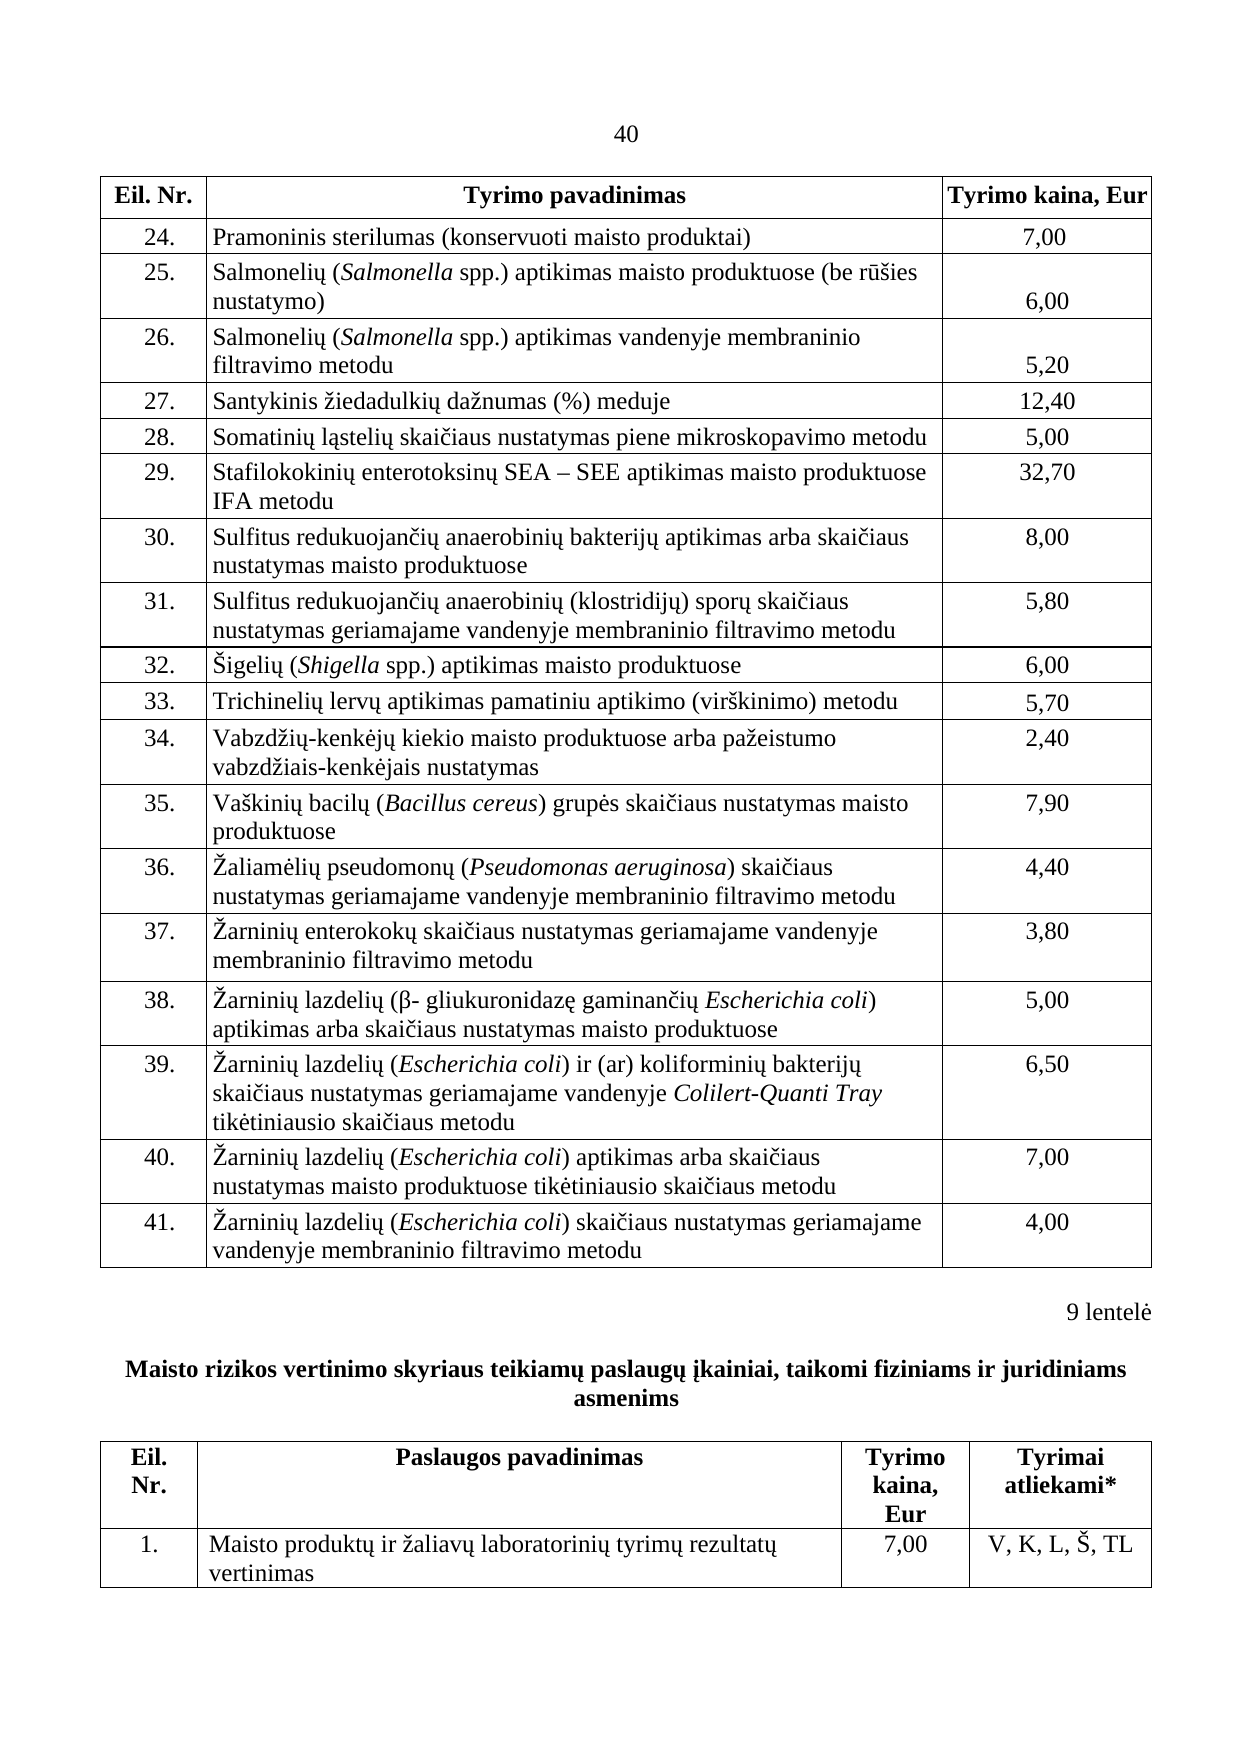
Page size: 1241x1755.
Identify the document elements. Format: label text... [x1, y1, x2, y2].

table_cell Žarninių lazdelių (Escherichia coli) skaičiaus nustatymas geriamajame vandenyje membraninio filtravimo metodu [207, 1204, 942, 1267]
table_header Eil. Nr. [101, 1442, 197, 1528]
table_cell 30. [101, 519, 206, 582]
table_cell 1. [101, 1529, 197, 1587]
table_cell 36. [101, 849, 206, 912]
table_cell Trichinelių lervų aptikimas pamatiniu aptikimo (virškinimo) metodu [207, 683, 942, 719]
table_cell 32. [101, 648, 206, 682]
table_cell Stafilokokinių enterotoksinų SEA – SEE aptikimas maisto produktuose IFA metodu [207, 454, 942, 518]
table_cell 7,00 [842, 1529, 969, 1587]
table_cell Salmonelių (Salmonella spp.) aptikimas vandenyje membraninio filtravimo metodu [207, 319, 942, 382]
table_cell 31. [101, 583, 206, 646]
table_cell 41. [101, 1204, 206, 1267]
table_cell 32,70 [943, 454, 1151, 518]
table_cell Santykinis žiedadulkių dažnumas (%) meduje [207, 383, 942, 418]
table_cell Pramoninis sterilumas (konservuoti maisto produktai) [207, 219, 942, 253]
table_cell 7,00 [943, 1140, 1151, 1203]
table_header Tyrimo kaina, Eur [943, 177, 1151, 218]
table_cell Sulfitus redukuojančių anaerobinių bakterijų aptikimas arba skaičiaus nustatymas maisto produktuose [207, 519, 942, 582]
table_cell 26. [101, 319, 206, 382]
table_cell 37. [101, 914, 206, 981]
table_cell Salmonelių (Salmonella spp.) aptikimas maisto produktuose (be rūšies nustatymo) [207, 254, 942, 318]
table_cell 5,00 [943, 419, 1151, 453]
table_cell 33. [101, 683, 206, 719]
table_header Eil. Nr. [101, 177, 206, 218]
table_cell 34. [101, 720, 206, 784]
table_cell Žaliamėlių pseudomonų (Pseudomonas aeruginosa) skaičiaus nustatymas geriamajame vandenyje membraninio filtravimo metodu [207, 849, 942, 912]
table_cell 5,80 [943, 583, 1151, 646]
table_cell 7,90 [943, 785, 1151, 848]
table_cell 3,80 [943, 914, 1151, 981]
table_cell Žarninių enterokokų skaičiaus nustatymas geriamajame vandenyje membraninio filtravimo metodu [207, 914, 942, 981]
table_cell 28. [101, 419, 206, 453]
text 9 lentelė [100, 1297, 1152, 1326]
table_header Tyrimo pavadinimas [207, 177, 942, 218]
table_cell 5,20 [943, 319, 1151, 382]
table_cell Sulfitus redukuojančių anaerobinių (klostridijų) sporų skaičiaus nustatymas geriamajame vandenyje membraninio filtravimo metodu [207, 583, 942, 646]
table_cell Vabzdžių-kenkėjų kiekio maisto produktuose arba pažeistumo vabzdžiais-kenkėjais nustatymas [207, 720, 942, 784]
table_cell 7,00 [943, 219, 1151, 253]
table_cell 6,00 [943, 254, 1151, 318]
table_cell 2,40 [943, 720, 1151, 784]
table_cell 6,50 [943, 1046, 1151, 1138]
table_header Tyrimai atliekami* [970, 1442, 1151, 1528]
table_cell V, K, L, Š, TL [970, 1529, 1151, 1587]
table_cell Somatinių ląstelių skaičiaus nustatymas piene mikroskopavimo metodu [207, 419, 942, 453]
table_cell Maisto produktų ir žaliavų laboratorinių tyrimų rezultatų vertinimas [198, 1529, 841, 1587]
table_cell 27. [101, 383, 206, 418]
table_cell 39. [101, 1046, 206, 1138]
table_cell 24. [101, 219, 206, 253]
table_cell 12,40 [943, 383, 1151, 418]
table_cell 6,00 [943, 648, 1151, 682]
table_cell Šigelių (Shigella spp.) aptikimas maisto produktuose [207, 648, 942, 682]
table_cell 29. [101, 454, 206, 518]
text Maisto rizikos vertinimo skyriaus teikiamų paslaugų įkainiai, taikomi fiziniams ir juridiniams asmenims [100, 1354, 1152, 1412]
table_cell Žarninių lazdelių (Escherichia coli) aptikimas arba skaičiaus nustatymas maisto produktuose tikėtiniausio skaičiaus metodu [207, 1140, 942, 1203]
table_cell Žarninių lazdelių (β- gliukuronidazę gaminančių Escherichia coli) aptikimas arba skaičiaus nustatymas maisto produktuose [207, 982, 942, 1045]
table_cell 38. [101, 982, 206, 1045]
table_cell 5,70 [943, 683, 1151, 719]
table_cell 35. [101, 785, 206, 848]
table_cell 4,40 [943, 849, 1151, 912]
table_cell Žarninių lazdelių (Escherichia coli) ir (ar) koliforminių bakterijų skaičiaus nustatymas geriamajame vandenyje Colilert-Quanti Tray tikėtiniausio skaičiaus metodu [207, 1046, 942, 1138]
table_cell Vaškinių bacilų (Bacillus cereus) grupės skaičiaus nustatymas maisto produktuose [207, 785, 942, 848]
table_header Paslaugos pavadinimas [198, 1442, 841, 1528]
table_cell 40. [101, 1140, 206, 1203]
table_cell 25. [101, 254, 206, 318]
table_cell 4,00 [943, 1204, 1151, 1267]
table_header Tyrimo kaina, Eur [842, 1442, 969, 1528]
table_cell 5,00 [943, 982, 1151, 1045]
table_cell 8,00 [943, 519, 1151, 582]
